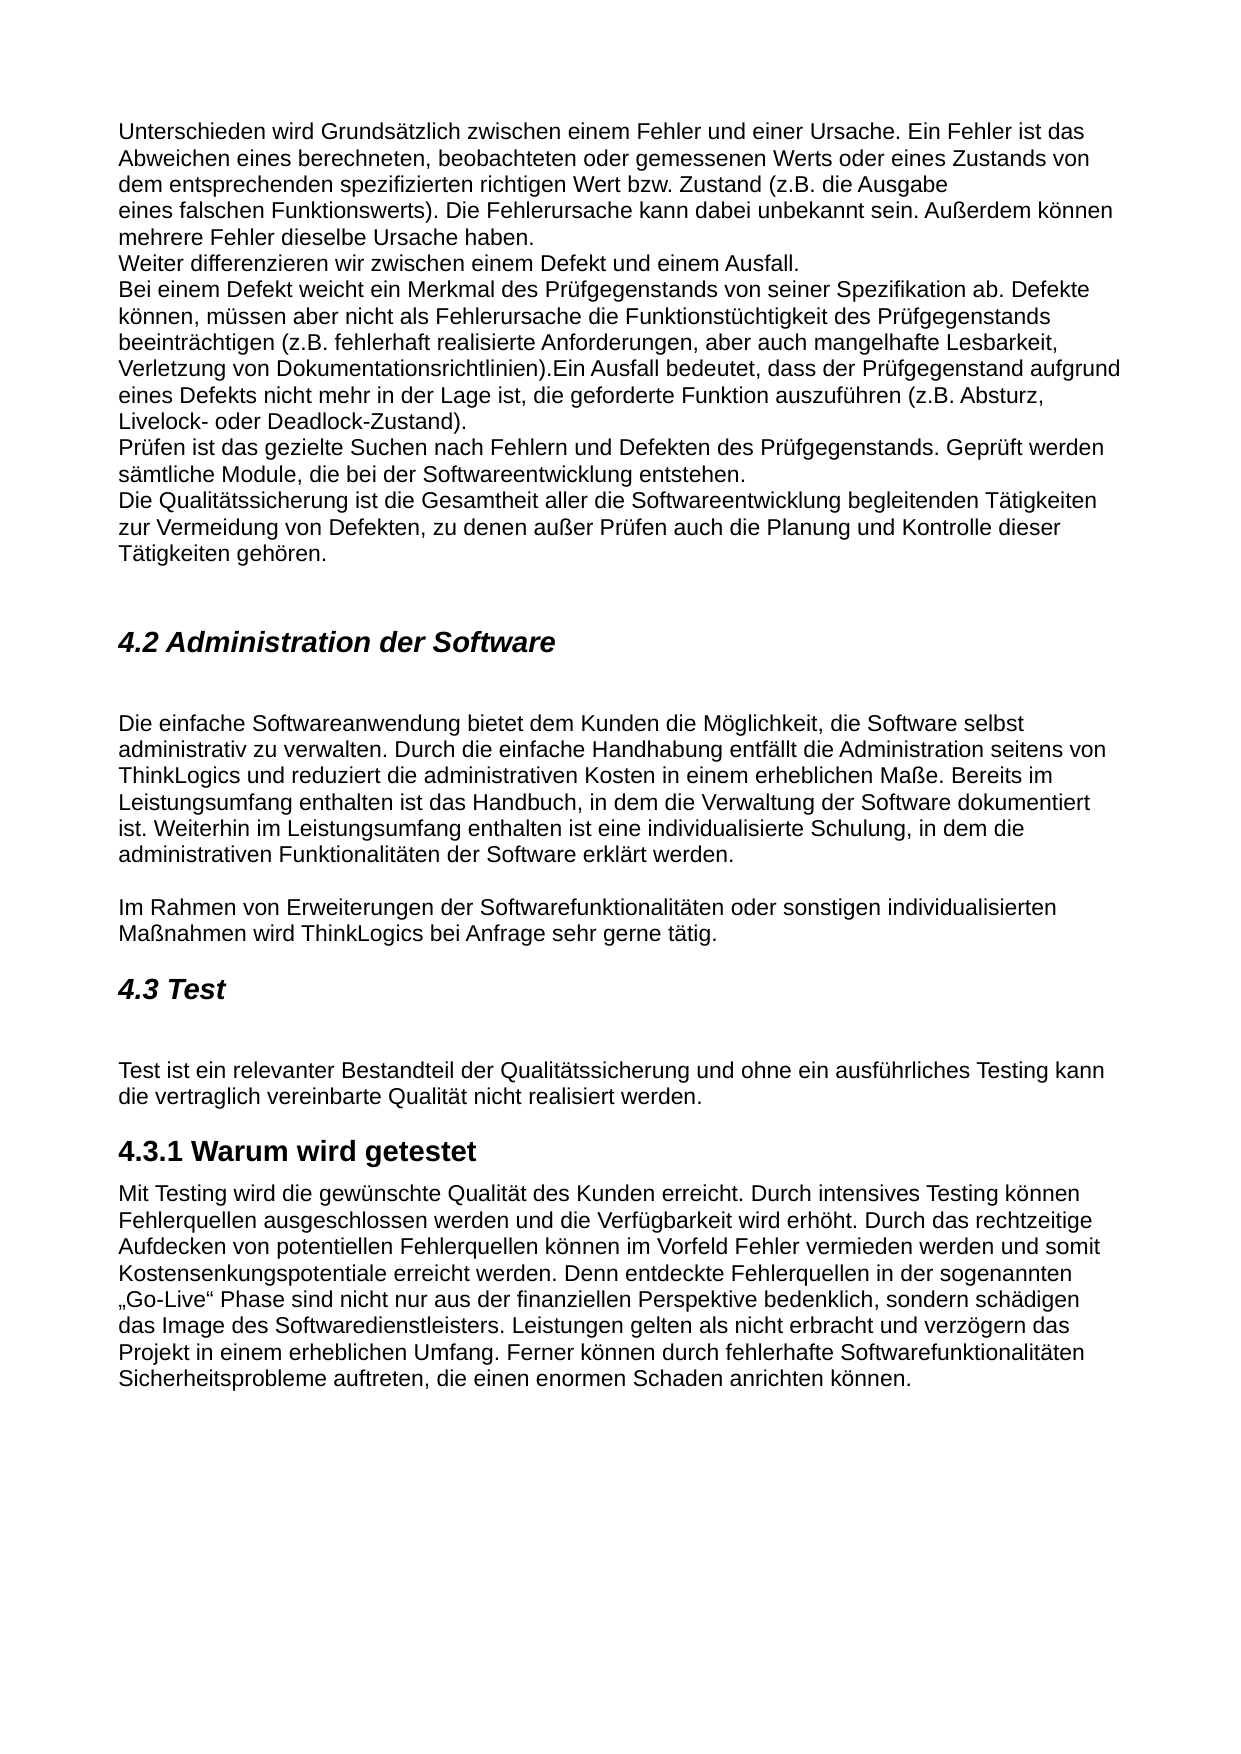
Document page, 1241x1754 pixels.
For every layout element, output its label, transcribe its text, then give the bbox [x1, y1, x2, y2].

text Test ist ein relevanter Bestandteil der Qualitätssicherung und ohne ein ausführliches Testing kann die vertraglich vereinbarte Qualität nicht realisiert werden. [118, 1057, 1122, 1109]
subtitle 4.3 Test [118, 972, 1122, 1005]
text Bei einem Defekt weicht ein Merkmal des Prüfgegenstands von seiner Spezifikation ab. Defekte können, müssen aber nicht als Fehlerursache die Funktionstüchtigkeit des Prüfgegenstands beeinträchtigen (z.B. fehlerhaft realisierte Anforderungen, aber auch mangelhafte Lesbarkeit, Verletzung von Dokumentationsrichtlinien).Ein Ausfall bedeutet, dass der Prüfgegenstand aufgrund eines Defekts nicht mehr in der Lage ist, die geforderte Funktion auszuführen (z.B. Absturz, Livelock- oder Deadlock-Zustand). [118, 276, 1122, 434]
text eines falschen Funktionswerts). Die Fehlerursache kann dabei unbekannt sein. Außerdem können mehrere Fehler dieselbe Ursache haben. [118, 197, 1122, 250]
subtitle 4.3.1 Warum wird getestet [118, 1134, 1122, 1168]
text Die einfache Softwareanwendung bietet dem Kunden die Möglichkeit, die Software selbst administrativ zu verwalten. Durch die einfache Handhabung entfällt die Administration seitens von ThinkLogics und reduziert die administrativen Kosten in einem erheblichen Maße. Bereits im Leistungsumfang enthalten ist das Handbuch, in dem die Verwaltung der Software dokumentiert ist. Weiterhin im Leistungsumfang enthalten ist eine individualisierte Schulung, in dem die administrativen Funktionalitäten der Software erklärt werden. [118, 709, 1122, 868]
text Weiter differenzieren wir zwischen einem Defekt und einem Ausfall. [118, 250, 1122, 276]
text Prüfen ist das gezielte Suchen nach Fehlern und Defekten des Prüfgegenstands. Geprüft werden sämtliche Module, die bei der Softwareentwicklung entstehen. [118, 434, 1122, 487]
subtitle 4.2 Administration der Software [118, 625, 1122, 658]
text Unterschieden wird Grundsätzlich zwischen einem Fehler und einer Ursache. Ein Fehler ist das Abweichen eines berechneten, beobachteten oder gemessenen Werts oder eines Zustands von dem entsprechenden spezifizierten richtigen Wert bzw. Zustand (z.B. die Ausgabe [118, 118, 1122, 197]
text Im Rahmen von Erweiterungen der Softwarefunktionalitäten oder sonstigen individualisierten Maßnahmen wird ThinkLogics bei Anfrage sehr gerne tätig. [118, 894, 1122, 947]
text Mit Testing wird die gewünschte Qualität des Kunden erreicht. Durch intensives Testing können Fehlerquellen ausgeschlossen werden und die Verfügbarkeit wird erhöht. Durch das rechtzeitige Aufdecken von potentiellen Fehlerquellen können im Vorfeld Fehler vermieden werden und somit Kostensenkungspotentiale erreicht werden. Denn entdeckte Fehlerquellen in der sogenannten „Go-Live“ Phase sind nicht nur aus der finanziellen Perspektive bedenklich, sondern schädigen das Image des Softwaredienstleisters. Leistungen gelten als nicht erbracht und verzögern das Projekt in einem erheblichen Umfang. Ferner können durch fehlerhafte Softwarefunktionalitäten Sicherheitsprobleme auftreten, die einen enormen Schaden anrichten können. [118, 1180, 1122, 1391]
text Die Qualitätssicherung ist die Gesamtheit aller die Softwareentwicklung begleitenden Tätigkeiten zur Vermeidung von Defekten, zu denen außer Prüfen auch die Planung und Kontrolle dieser Tätigkeiten gehören. [118, 487, 1122, 566]
